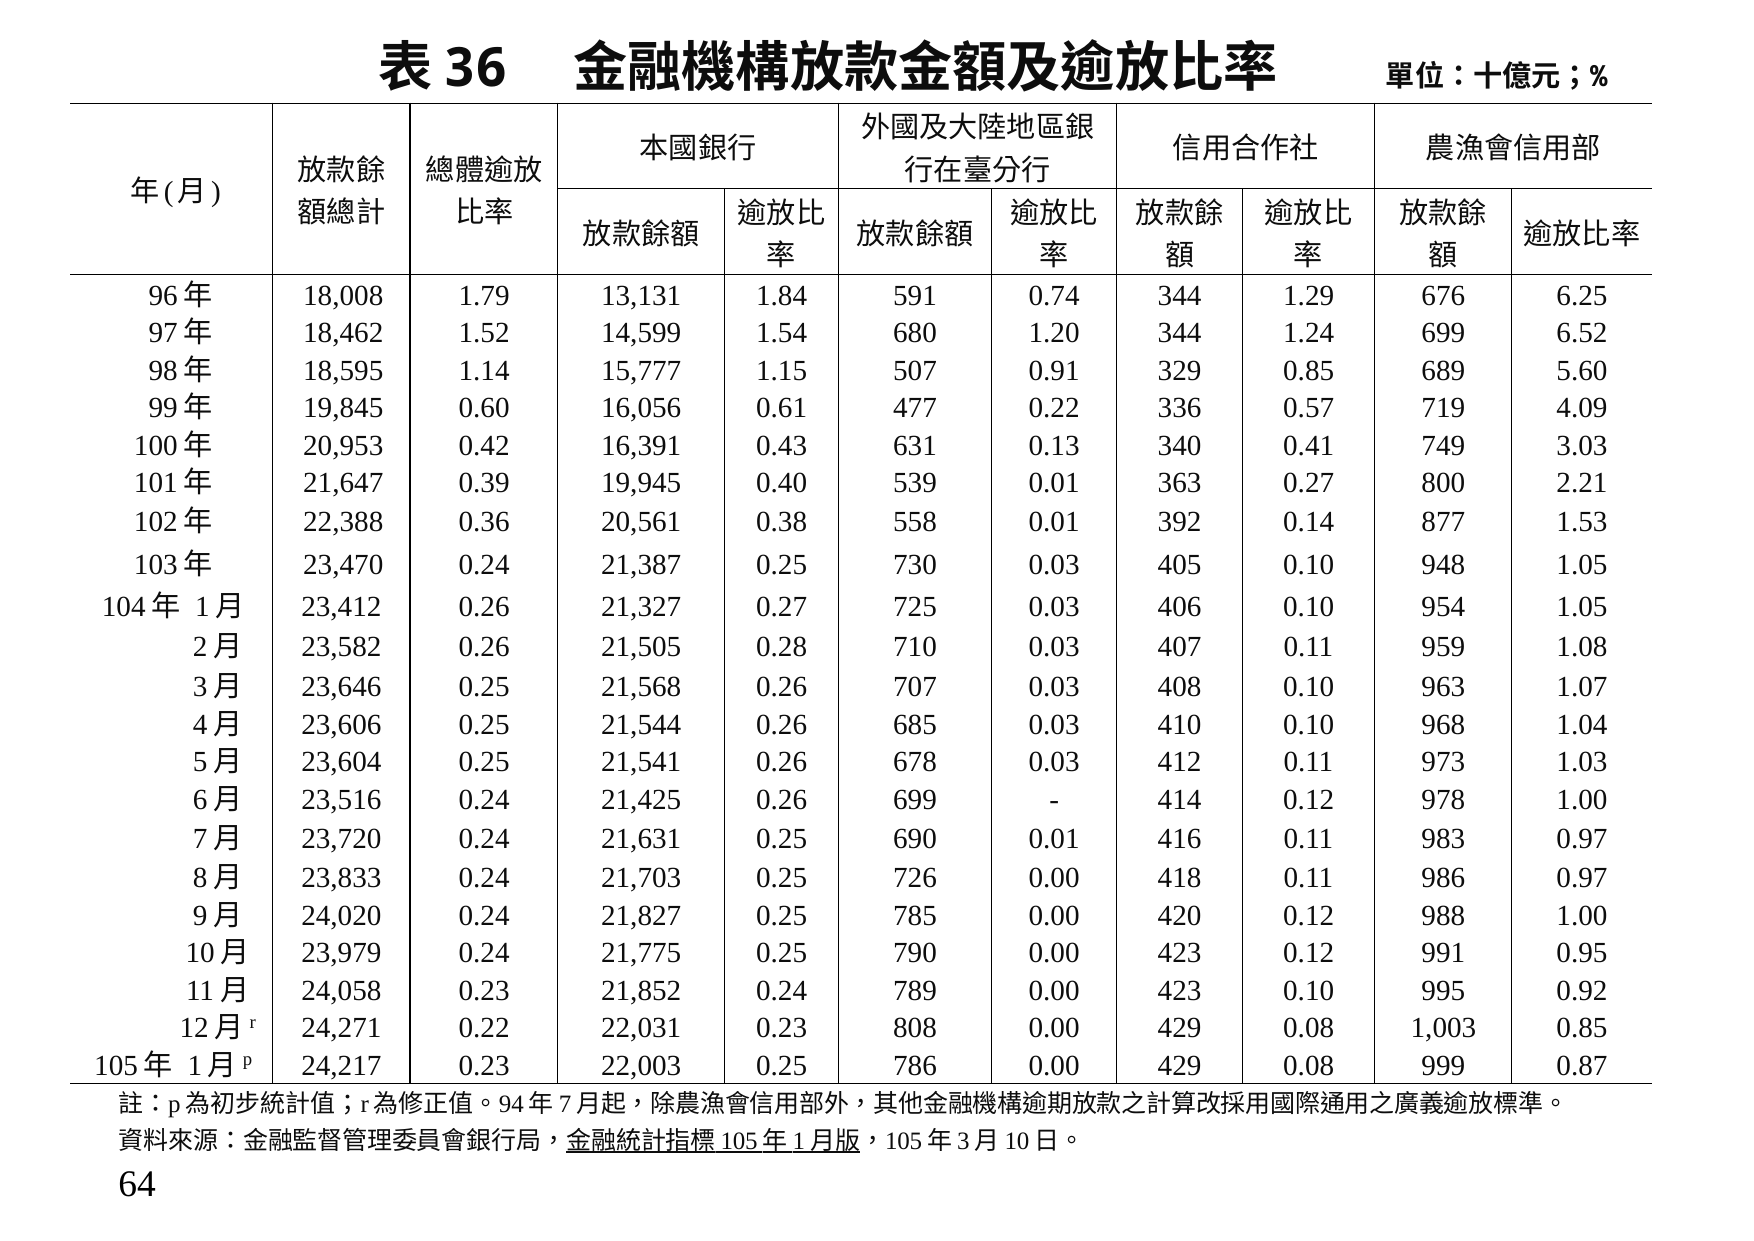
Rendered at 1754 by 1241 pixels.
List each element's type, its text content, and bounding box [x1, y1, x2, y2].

table_cell 0.25 [725, 817, 838, 858]
table_cell 6月 [70, 779, 272, 817]
table_cell 408 [1117, 667, 1242, 704]
table_cell 105年 1月p [70, 1045, 272, 1083]
table_cell 786 [839, 1045, 991, 1083]
table_cell 986 [1375, 858, 1511, 895]
table_cell 785 [839, 895, 991, 933]
table_cell 0.85 [1243, 350, 1374, 387]
table_cell 7月 [70, 817, 272, 858]
table_cell 0.11 [1243, 742, 1374, 779]
table_cell 0.00 [992, 1008, 1116, 1045]
table_cell 0.01 [992, 463, 1116, 500]
table_cell 539 [839, 463, 991, 500]
table_cell 685 [839, 704, 991, 742]
table_cell 3.03 [1512, 425, 1652, 462]
table_cell 6.52 [1512, 313, 1652, 350]
table_cell 0.03 [992, 742, 1116, 779]
table_cell 21,505 [558, 624, 724, 667]
table_cell 1.03 [1512, 742, 1652, 779]
table_cell 406 [1117, 587, 1242, 624]
table_cell 423 [1117, 970, 1242, 1008]
table_cell 340 [1117, 425, 1242, 462]
table_cell 0.97 [1512, 858, 1652, 895]
table_cell 0.11 [1243, 624, 1374, 667]
table_cell 344 [1117, 313, 1242, 350]
table_cell 0.38 [725, 500, 838, 539]
table_cell 0.25 [411, 704, 557, 742]
table_cell 0.24 [725, 970, 838, 1008]
table_cell 0.74 [992, 275, 1116, 312]
table_cell 429 [1117, 1045, 1242, 1083]
table_header 年(月) [70, 104, 272, 274]
table_cell 0.12 [1243, 895, 1374, 933]
table_cell 1.53 [1512, 500, 1652, 539]
table_cell 1.52 [411, 313, 557, 350]
table_cell 1.79 [411, 275, 557, 312]
table_cell 101年 [70, 463, 272, 500]
table_header 總體逾放比率 [411, 104, 557, 274]
table_cell 1.15 [725, 350, 838, 387]
table_cell 699 [839, 779, 991, 817]
table_header 信用合作社 [1117, 104, 1374, 188]
table_cell 19,845 [273, 388, 409, 425]
table_cell 20,561 [558, 500, 724, 539]
table_cell 707 [839, 667, 991, 704]
table_header 放款餘額總計 [273, 104, 409, 274]
table_cell 0.97 [1512, 817, 1652, 858]
table_cell 0.03 [992, 540, 1116, 587]
table_cell 407 [1117, 624, 1242, 667]
table_cell 16,391 [558, 425, 724, 462]
table_cell 699 [1375, 313, 1511, 350]
table_cell 983 [1375, 817, 1511, 858]
table_cell 0.25 [411, 667, 557, 704]
table_cell 690 [839, 817, 991, 858]
table_cell 0.10 [1243, 667, 1374, 704]
table_cell 24,271 [273, 1008, 409, 1045]
table_cell 414 [1117, 779, 1242, 817]
table_cell 789 [839, 970, 991, 1008]
table_cell 23,582 [273, 624, 409, 667]
table_cell 0.25 [725, 540, 838, 587]
table_cell 1.05 [1512, 540, 1652, 587]
table_cell 0.03 [992, 624, 1116, 667]
table_cell 0.23 [725, 1008, 838, 1045]
table_cell 678 [839, 742, 991, 779]
table_cell 0.25 [725, 858, 838, 895]
table_cell 0.41 [1243, 425, 1374, 462]
table_cell 0.00 [992, 858, 1116, 895]
table_cell 97年 [70, 313, 272, 350]
table_cell 5.60 [1512, 350, 1652, 387]
table_cell 12月r [70, 1008, 272, 1045]
text 資料來源：金融監督管理委員會銀行局，金融統計指標105年1月版，105年3月10日。 [118, 1120, 1636, 1156]
table_cell 23,833 [273, 858, 409, 895]
table_cell 0.01 [992, 500, 1116, 539]
table_cell 954 [1375, 587, 1511, 624]
table_cell 416 [1117, 817, 1242, 858]
table_cell 96年 [70, 275, 272, 312]
table_cell 0.24 [411, 858, 557, 895]
table_cell 0.26 [411, 587, 557, 624]
table_header 外國及大陸地區銀行在臺分行 [839, 104, 1116, 188]
table_cell 689 [1375, 350, 1511, 387]
table_cell 968 [1375, 704, 1511, 742]
table_cell 6.25 [1512, 275, 1652, 312]
table_cell 0.00 [992, 895, 1116, 933]
table_cell 1.84 [725, 275, 838, 312]
table_cell 959 [1375, 624, 1511, 667]
table_cell 0.26 [411, 624, 557, 667]
table_cell 0.92 [1512, 970, 1652, 1008]
table_cell 726 [839, 858, 991, 895]
table_cell 420 [1117, 895, 1242, 933]
table_cell 800 [1375, 463, 1511, 500]
table_cell 0.23 [411, 1045, 557, 1083]
table_cell 21,327 [558, 587, 724, 624]
table_cell 808 [839, 1008, 991, 1045]
table_cell 23,979 [273, 933, 409, 970]
table_cell 0.57 [1243, 388, 1374, 425]
table_cell 1.08 [1512, 624, 1652, 667]
table_cell 0.36 [411, 500, 557, 539]
table_cell 749 [1375, 425, 1511, 462]
table_cell 995 [1375, 970, 1511, 1008]
table_cell 676 [1375, 275, 1511, 312]
table_cell 0.00 [992, 933, 1116, 970]
table_cell 0.08 [1243, 1045, 1374, 1083]
table_cell 0.40 [725, 463, 838, 500]
table_header 農漁會信用部 [1375, 104, 1652, 188]
table_cell 0.25 [411, 742, 557, 779]
table_cell 逾放比率 [992, 189, 1116, 274]
table_cell 0.03 [992, 667, 1116, 704]
table_cell 16,056 [558, 388, 724, 425]
table_cell 21,775 [558, 933, 724, 970]
table_cell 405 [1117, 540, 1242, 587]
table_cell 719 [1375, 388, 1511, 425]
table_cell 1.24 [1243, 313, 1374, 350]
table_cell 21,703 [558, 858, 724, 895]
table_cell 988 [1375, 895, 1511, 933]
table_cell 21,387 [558, 540, 724, 587]
table_cell 336 [1117, 388, 1242, 425]
table_cell 0.22 [992, 388, 1116, 425]
table_cell 1.54 [725, 313, 838, 350]
table_cell 0.60 [411, 388, 557, 425]
table_cell 0.27 [1243, 463, 1374, 500]
table_cell 100年 [70, 425, 272, 462]
table_cell 21,544 [558, 704, 724, 742]
table_cell 392 [1117, 500, 1242, 539]
table_cell 放款餘額 [558, 189, 724, 274]
table_cell 20,953 [273, 425, 409, 462]
table_cell 0.42 [411, 425, 557, 462]
table_cell 0.24 [411, 540, 557, 587]
table_cell 0.14 [1243, 500, 1374, 539]
table_cell 1,003 [1375, 1008, 1511, 1045]
table_cell 0.27 [725, 587, 838, 624]
table_cell 13,131 [558, 275, 724, 312]
table_cell 0.24 [411, 817, 557, 858]
table_cell 329 [1117, 350, 1242, 387]
table_cell 0.22 [411, 1008, 557, 1045]
table_cell 1.04 [1512, 704, 1652, 742]
table_cell 8月 [70, 858, 272, 895]
table_cell 1.07 [1512, 667, 1652, 704]
table_cell 507 [839, 350, 991, 387]
table_cell 5月 [70, 742, 272, 779]
table_cell 973 [1375, 742, 1511, 779]
table_cell 877 [1375, 500, 1511, 539]
table_cell 19,945 [558, 463, 724, 500]
table_cell 0.24 [411, 779, 557, 817]
table_cell 0.10 [1243, 587, 1374, 624]
table_cell 21,568 [558, 667, 724, 704]
table_cell 0.43 [725, 425, 838, 462]
table_cell 680 [839, 313, 991, 350]
table_cell 0.24 [411, 933, 557, 970]
table_cell 22,031 [558, 1008, 724, 1045]
subtitle 表36 金融機構放款金額及逾放比率 單位：十億元；% [118, 24, 1636, 103]
table_cell 363 [1117, 463, 1242, 500]
table_cell 1.14 [411, 350, 557, 387]
table_cell 412 [1117, 742, 1242, 779]
table_cell 0.95 [1512, 933, 1652, 970]
table_cell 逾放比率 [1512, 189, 1652, 274]
table_cell 558 [839, 500, 991, 539]
table_cell 0.03 [992, 704, 1116, 742]
table_cell 22,003 [558, 1045, 724, 1083]
table_cell 0.10 [1243, 540, 1374, 587]
table_cell 18,595 [273, 350, 409, 387]
table_cell 放款餘額 [1117, 189, 1242, 274]
table_cell 0.10 [1243, 970, 1374, 1008]
table_cell 23,720 [273, 817, 409, 858]
table_cell 99年 [70, 388, 272, 425]
table_cell 4月 [70, 704, 272, 742]
table_cell 24,217 [273, 1045, 409, 1083]
table_cell 418 [1117, 858, 1242, 895]
table_cell 23,604 [273, 742, 409, 779]
table_cell 21,827 [558, 895, 724, 933]
table_cell 477 [839, 388, 991, 425]
table_cell 0.00 [992, 970, 1116, 1008]
table_cell 991 [1375, 933, 1511, 970]
table_cell 1.00 [1512, 895, 1652, 933]
table_cell 14,599 [558, 313, 724, 350]
table_cell 948 [1375, 540, 1511, 587]
table_cell 0.00 [992, 1045, 1116, 1083]
table_cell 103年 [70, 540, 272, 587]
table_cell 10月 [70, 933, 272, 970]
table_cell 104年 1月 [70, 587, 272, 624]
table_cell 11月 [70, 970, 272, 1008]
table_cell 22,388 [273, 500, 409, 539]
table_cell 0.87 [1512, 1045, 1652, 1083]
table_cell 2月 [70, 624, 272, 667]
table_cell 999 [1375, 1045, 1511, 1083]
table_cell 0.11 [1243, 817, 1374, 858]
table_cell 23,606 [273, 704, 409, 742]
table_cell 0.10 [1243, 704, 1374, 742]
table_cell 0.25 [725, 933, 838, 970]
table_cell 1.00 [1512, 779, 1652, 817]
table_cell 0.03 [992, 587, 1116, 624]
table_cell 23,646 [273, 667, 409, 704]
table_cell - [992, 779, 1116, 817]
table_cell 790 [839, 933, 991, 970]
table_cell 423 [1117, 933, 1242, 970]
table_cell 0.39 [411, 463, 557, 500]
table_cell 0.12 [1243, 779, 1374, 817]
table_cell 0.25 [725, 895, 838, 933]
table_cell 710 [839, 624, 991, 667]
table_cell 725 [839, 587, 991, 624]
table_cell 1.29 [1243, 275, 1374, 312]
table_cell 0.13 [992, 425, 1116, 462]
table_cell 0.26 [725, 667, 838, 704]
table_cell 344 [1117, 275, 1242, 312]
table_cell 21,852 [558, 970, 724, 1008]
table_cell 0.28 [725, 624, 838, 667]
table_cell 0.26 [725, 779, 838, 817]
table_cell 0.01 [992, 817, 1116, 858]
table_cell 23,516 [273, 779, 409, 817]
table_cell 1.05 [1512, 587, 1652, 624]
text 註：p為初步統計值；r為修正值。94年7月起，除農漁會信用部外，其他金融機構逾期放款之計算改採用國際通用之廣義逾放標準。 [118, 1084, 1636, 1120]
table_cell 0.91 [992, 350, 1116, 387]
table_cell 963 [1375, 667, 1511, 704]
table_cell 429 [1117, 1008, 1242, 1045]
table_cell 24,058 [273, 970, 409, 1008]
table_cell 15,777 [558, 350, 724, 387]
table_header 本國銀行 [558, 104, 838, 188]
table_cell 0.61 [725, 388, 838, 425]
table_cell 逾放比率 [725, 189, 838, 274]
table_cell 631 [839, 425, 991, 462]
table_cell 3月 [70, 667, 272, 704]
table_cell 0.23 [411, 970, 557, 1008]
table_cell 0.12 [1243, 933, 1374, 970]
table_cell 2.21 [1512, 463, 1652, 500]
table_cell 591 [839, 275, 991, 312]
table_cell 0.08 [1243, 1008, 1374, 1045]
table_cell 9月 [70, 895, 272, 933]
table_cell 410 [1117, 704, 1242, 742]
table_cell 0.85 [1512, 1008, 1652, 1045]
table_cell 0.26 [725, 704, 838, 742]
table_cell 21,425 [558, 779, 724, 817]
table_cell 18,008 [273, 275, 409, 312]
table_cell 21,631 [558, 817, 724, 858]
table_cell 102年 [70, 500, 272, 539]
table_cell 0.26 [725, 742, 838, 779]
table_cell 21,647 [273, 463, 409, 500]
table_cell 23,470 [273, 540, 409, 587]
table_cell 放款餘額 [1375, 189, 1511, 274]
table_cell 放款餘額 [839, 189, 991, 274]
table_cell 23,412 [273, 587, 409, 624]
table_cell 730 [839, 540, 991, 587]
table_cell 1.20 [992, 313, 1116, 350]
table_cell 978 [1375, 779, 1511, 817]
table_cell 0.24 [411, 895, 557, 933]
table_cell 24,020 [273, 895, 409, 933]
table_cell 4.09 [1512, 388, 1652, 425]
table_cell 98年 [70, 350, 272, 387]
table_cell 0.11 [1243, 858, 1374, 895]
table_cell 18,462 [273, 313, 409, 350]
table_cell 0.25 [725, 1045, 838, 1083]
table_cell 逾放比率 [1243, 189, 1374, 274]
table_cell 21,541 [558, 742, 724, 779]
